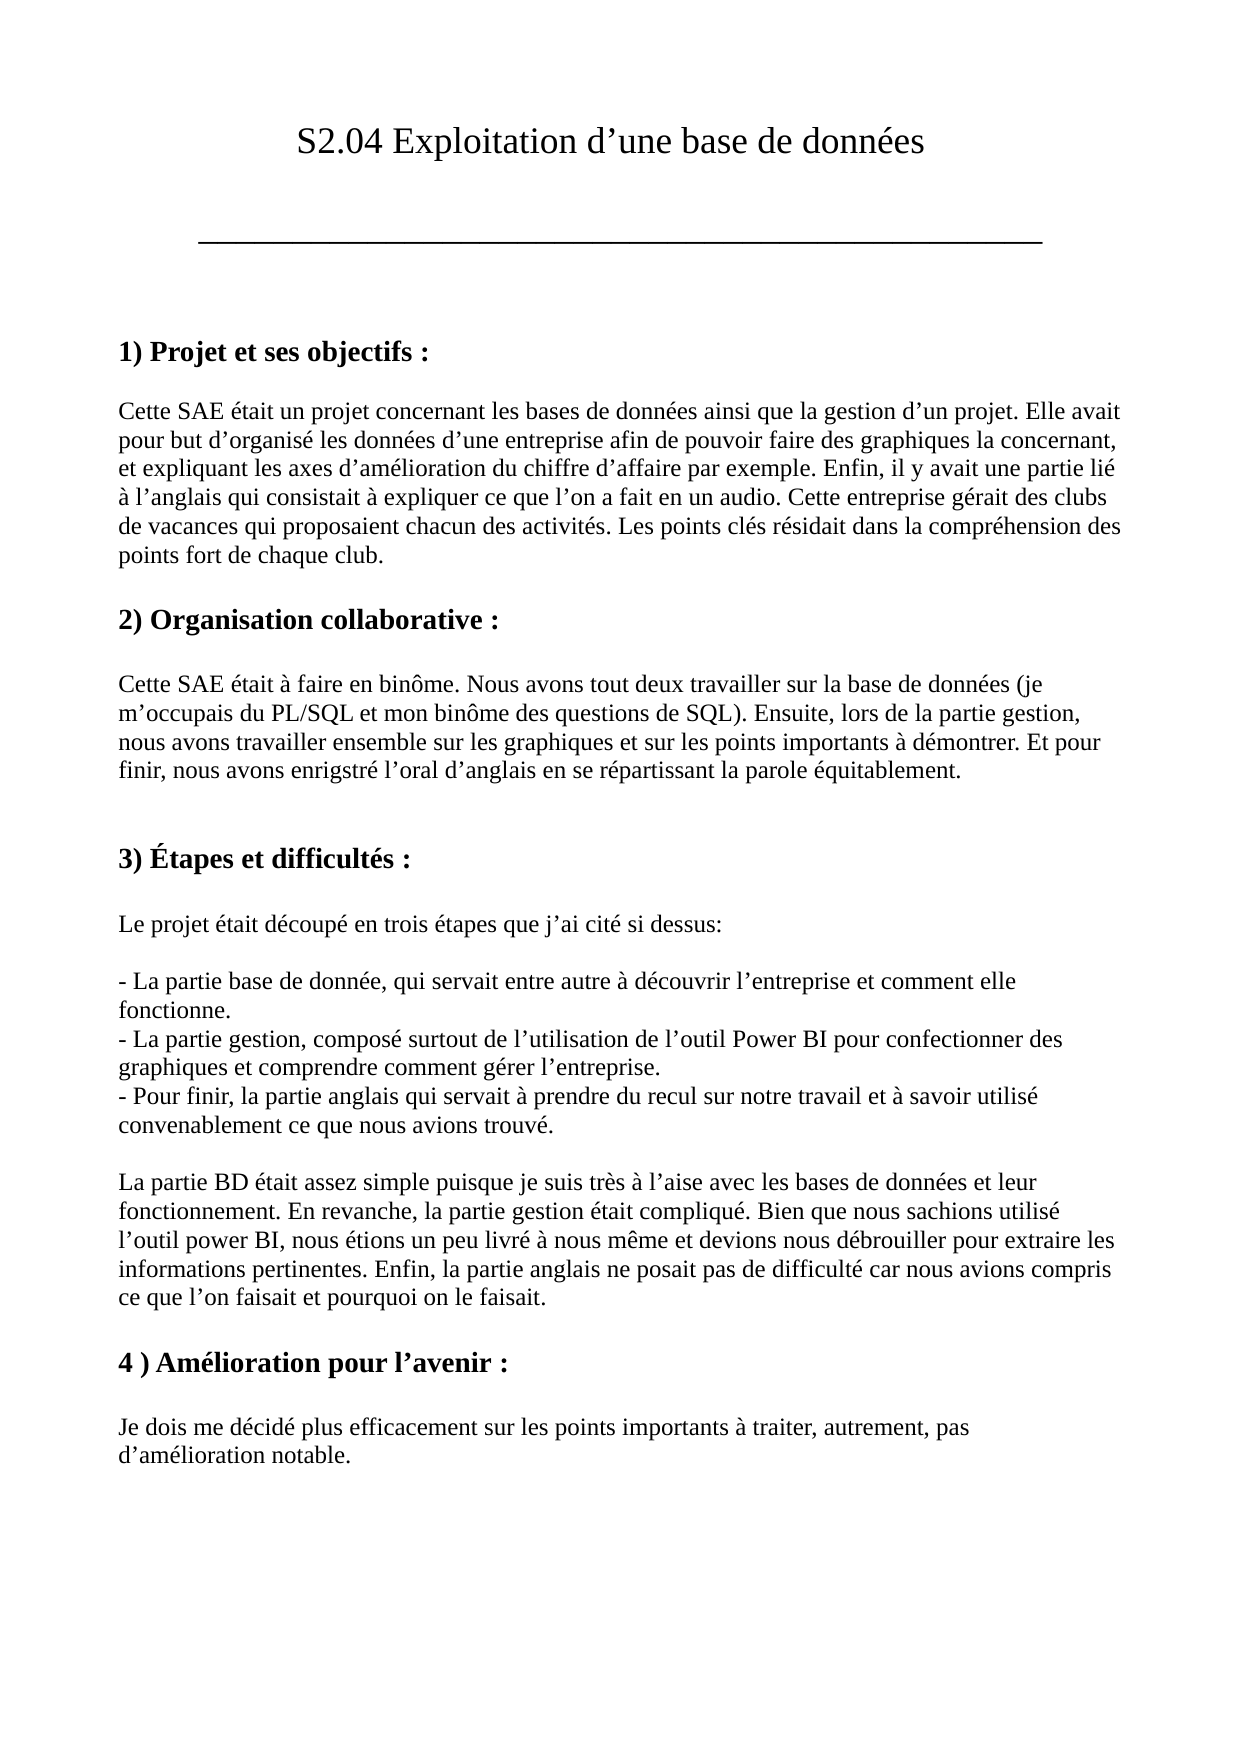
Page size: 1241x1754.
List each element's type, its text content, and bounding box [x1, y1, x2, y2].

text 1) Projet et ses objectifs : [118, 334, 1122, 367]
text 4 ) Amélioration pour l’avenir : [118, 1345, 1122, 1378]
text - Pour finir, la partie anglais qui servait à prendre du recul sur notre travail et à savoir utilisé convenablement ce que nous avions trouvé. [118, 1081, 1122, 1139]
text _____________________________________________ [118, 204, 1122, 247]
text La partie BD était assez simple puisque je suis très à l’aise avec les bases de données et leur fonctionnement. En revanche, la partie gestion était compliqué. Bien que nous sachions utilisé l’outil power BI, nous étions un peu livré à nous même et devions nous débrouiller pour extraire les informations pertinentes. Enfin, la partie anglais ne posait pas de difficulté car nous avions compris ce que l’on faisait et pourquoi on le faisait. [118, 1167, 1122, 1311]
text S2.04 Exploitation d’une base de données [118, 118, 1122, 161]
text Le projet était découpé en trois étapes que j’ai cité si dessus: [118, 909, 1122, 937]
text Cette SAE était un projet concernant les bases de données ainsi que la gestion d’un projet. Elle avait pour but d’organisé les données d’une entreprise afin de pouvoir faire des graphiques la concernant, et expliquant les axes d’amélioration du chiffre d’affaire par exemple. Enfin, il y avait une partie lié à l’anglais qui consistait à expliquer ce que l’on a fait en un audio. Cette entreprise gérait des clubs de vacances qui proposaient chacun des activités. Les points clés résidait dans la compréhension des points fort de chaque club. [118, 396, 1122, 568]
text - La partie base de donnée, qui servait entre autre à découvrir l’entreprise et comment elle fonctionne. [118, 966, 1122, 1024]
text 2) Organisation collaborative : [118, 602, 1122, 636]
text Je dois me décidé plus efficacement sur les points importants à traiter, autrement, pas d’amélioration notable. [118, 1412, 1122, 1469]
text - La partie gestion, composé surtout de l’utilisation de l’outil Power BI pour confectionner des graphiques et comprendre comment gérer l’entreprise. [118, 1024, 1122, 1081]
text 3) Étapes et difficultés : [118, 842, 1122, 875]
text Cette SAE était à faire en binôme. Nous avons tout deux travailler sur la base de données (je m’occupais du PL/SQL et mon binôme des questions de SQL). Ensuite, lors de la partie gestion, nous avons travailler ensemble sur les graphiques et sur les points importants à démontrer. Et pour finir, nous avons enrigstré l’oral d’anglais en se répartissant la parole équitablement. [118, 669, 1122, 784]
